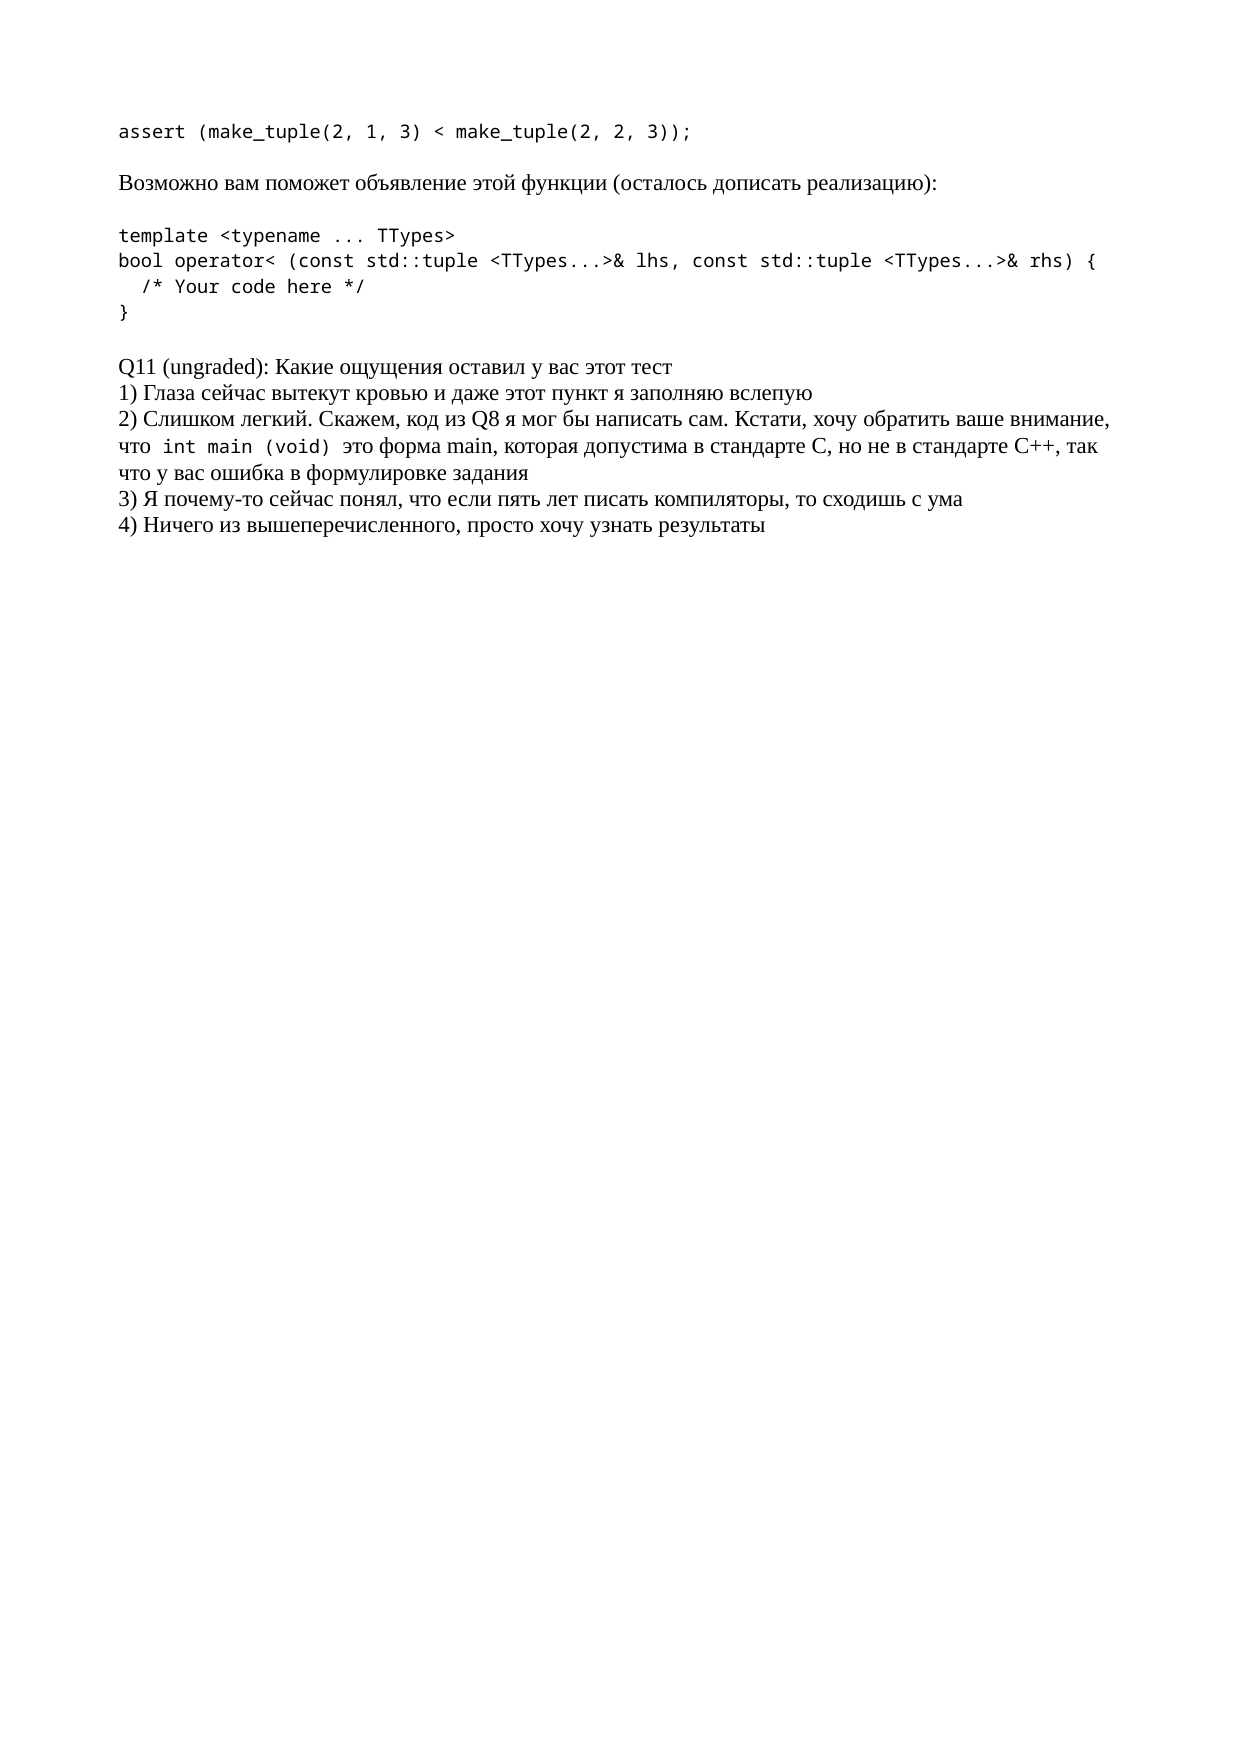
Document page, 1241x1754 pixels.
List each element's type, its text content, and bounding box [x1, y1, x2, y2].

text } [118, 298, 1122, 324]
text bool operator< (const std::tuple <TTypes...>& lhs, const std::tuple <TTypes...>& rhs) { [118, 247, 1122, 273]
text Возможно вам поможет объявление этой функции (осталось дописать реализацию): [118, 169, 1122, 196]
text /* Your code here */ [118, 273, 1122, 298]
text 4) Ничего из вышеперечисленного, просто хочу узнать результаты [118, 511, 1122, 538]
text template <typename ... TTypes> [118, 222, 1122, 247]
text 1) Глаза сейчас вытекут кровью и даже этот пункт я заполняю вслепую [118, 379, 1122, 405]
text 3) Я почему-то сейчас понял, что если пять лет писать компиляторы, то сходишь с ума [118, 485, 1122, 511]
text 2) Слишком легкий. Скажем, код из Q8 я мог бы написать сам. Кстати, хочу обратить ваше внимание, что int main (void) это форма main, которая допустима в стандарте C, но не в стандарте C++, так что у вас ошибка в формулировке задания [118, 405, 1122, 485]
text assert (make_tuple(2, 1, 3) < make_tuple(2, 2, 3)); [118, 118, 1122, 144]
text Q11 (ungraded): Какие ощущения оставил у вас этот тест [118, 353, 1122, 379]
